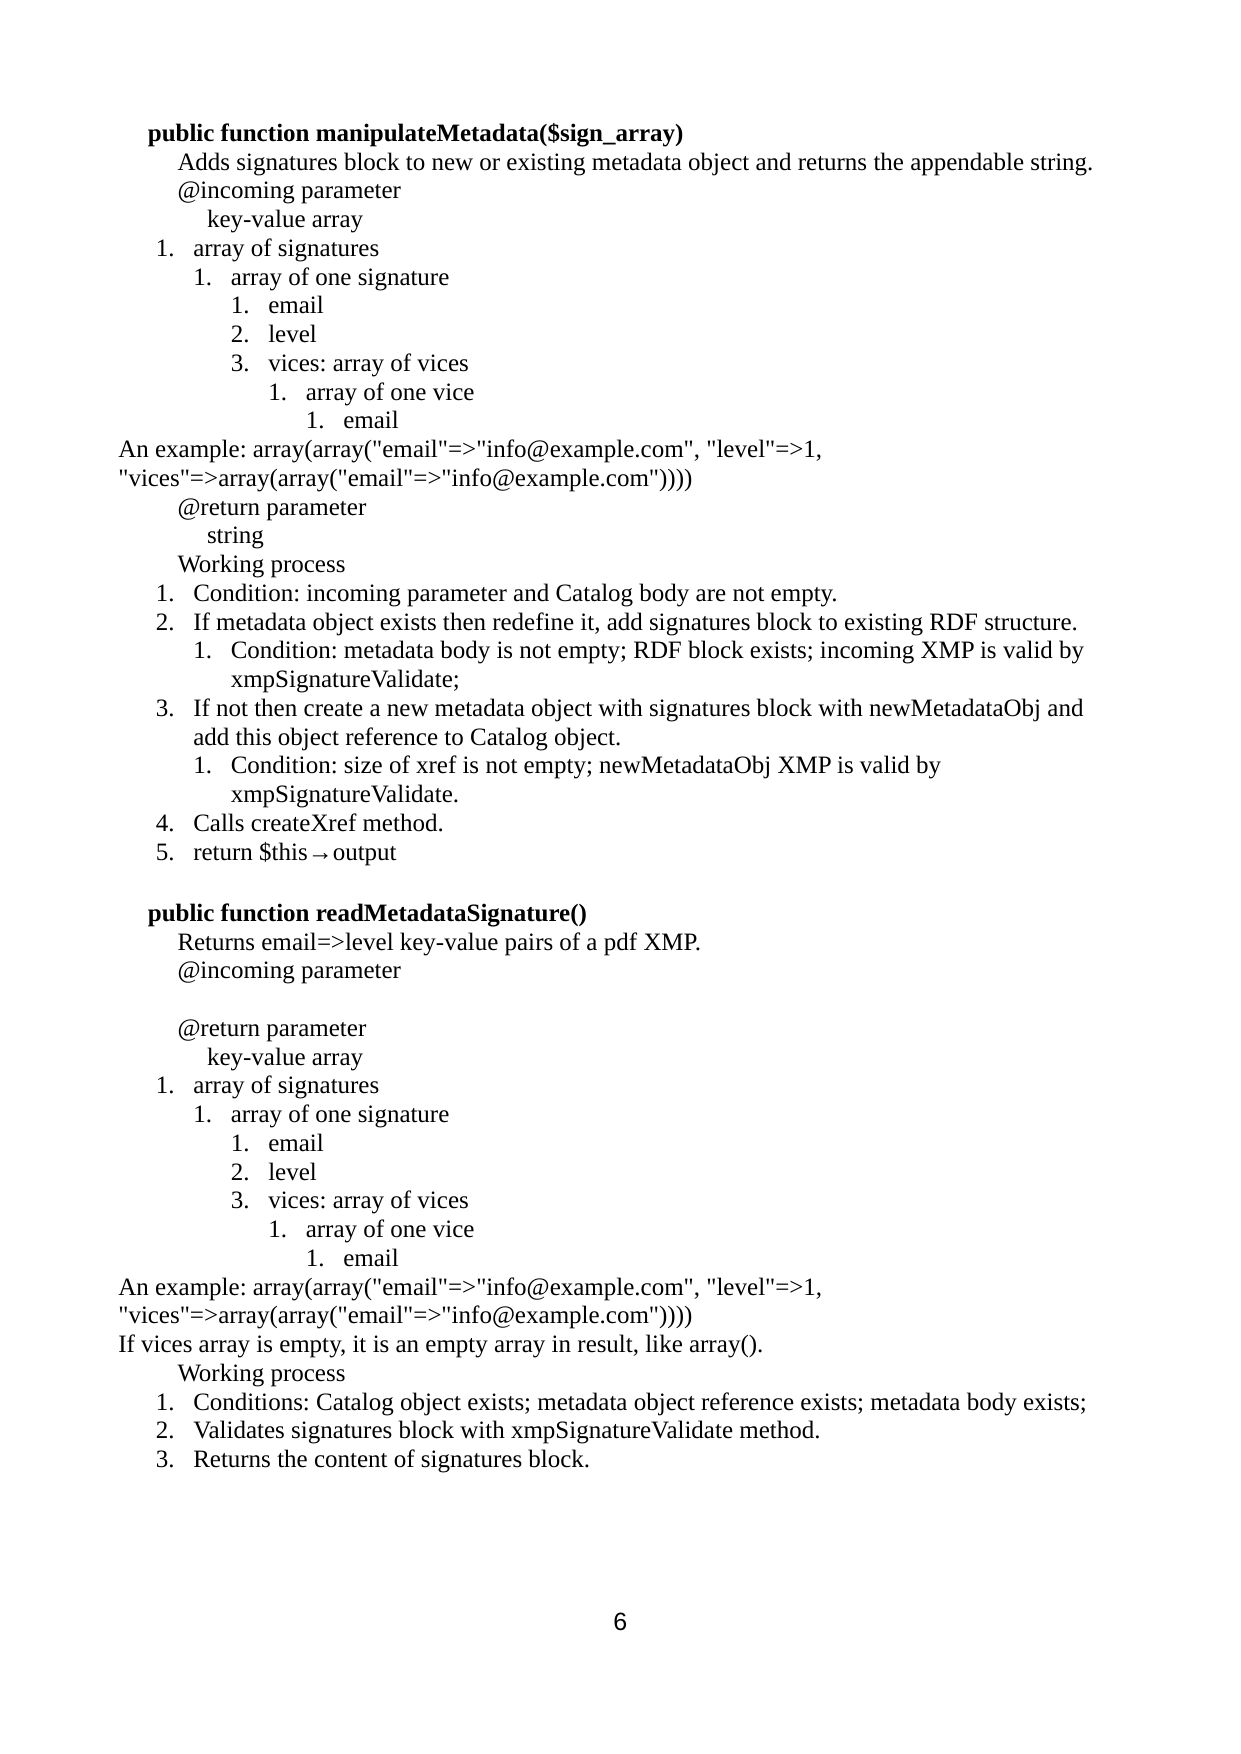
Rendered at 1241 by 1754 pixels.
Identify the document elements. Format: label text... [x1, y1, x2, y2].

text @return parameter [118, 492, 1122, 521]
list Returns the content of signatures block. [156, 1444, 1122, 1473]
list return $this→output [156, 837, 1122, 866]
list Condition: incoming parameter and Catalog body are not empty. [156, 578, 1122, 607]
text If vices array is empty, it is an empty array in result, like array(). [118, 1329, 1122, 1358]
list array of one vice [268, 1214, 1122, 1243]
list Condition: metadata body is not empty; RDF block exists; incoming XMP is valid by xmpSignatureValidate; [193, 636, 1122, 693]
list array of signatures [156, 233, 1122, 262]
list level [231, 1157, 1122, 1186]
text An example: array(array("email"=>"info@example.com", "level"=>1, "vices"=>array(array("email"=>"info@example.com")))) [118, 1272, 1122, 1329]
list vices: array of vices [231, 1186, 1122, 1214]
text Returns email=>level key-value pairs of a pdf XMP. [118, 927, 1122, 956]
text key-value array [118, 204, 1122, 233]
text @incoming parameter [118, 956, 1122, 984]
text @return parameter [118, 1013, 1122, 1042]
list vices: array of vices [231, 348, 1122, 377]
list Condition: size of xref is not empty; newMetadataObj XMP is valid by xmpSignatureValidate. [193, 751, 1122, 808]
list email [306, 406, 1122, 434]
list email [306, 1243, 1122, 1272]
text Adds signatures block to new or existing metadata object and returns the appendable string. [118, 147, 1122, 176]
text @incoming parameter [118, 176, 1122, 204]
list Conditions: Catalog object exists; metadata object reference exists; metadata body exists; [156, 1387, 1122, 1416]
list Calls createXref method. [156, 808, 1122, 837]
text string [118, 521, 1122, 549]
list Validates signatures block with xmpSignatureValidate method. [156, 1416, 1122, 1444]
list If not then create a new metadata object with signatures block with newMetadataObj and add this object reference to Catalog object. [156, 693, 1122, 751]
list array of one vice [268, 377, 1122, 406]
text Working process [118, 549, 1122, 578]
list If metadata object exists then redefine it, add signatures block to existing RDF structure. [156, 607, 1122, 636]
text key-value array [118, 1042, 1122, 1071]
text public function manipulateMetadata($sign_array) [118, 118, 1122, 147]
list email [231, 291, 1122, 319]
list array of signatures [156, 1071, 1122, 1099]
list array of one signature [193, 1099, 1122, 1128]
list array of one signature [193, 262, 1122, 291]
text Working process [118, 1358, 1122, 1387]
text An example: array(array("email"=>"info@example.com", "level"=>1, "vices"=>array(array("email"=>"info@example.com")))) [118, 434, 1122, 492]
text public function readMetadataSignature() [118, 898, 1122, 927]
list email [231, 1128, 1122, 1157]
list level [231, 319, 1122, 348]
